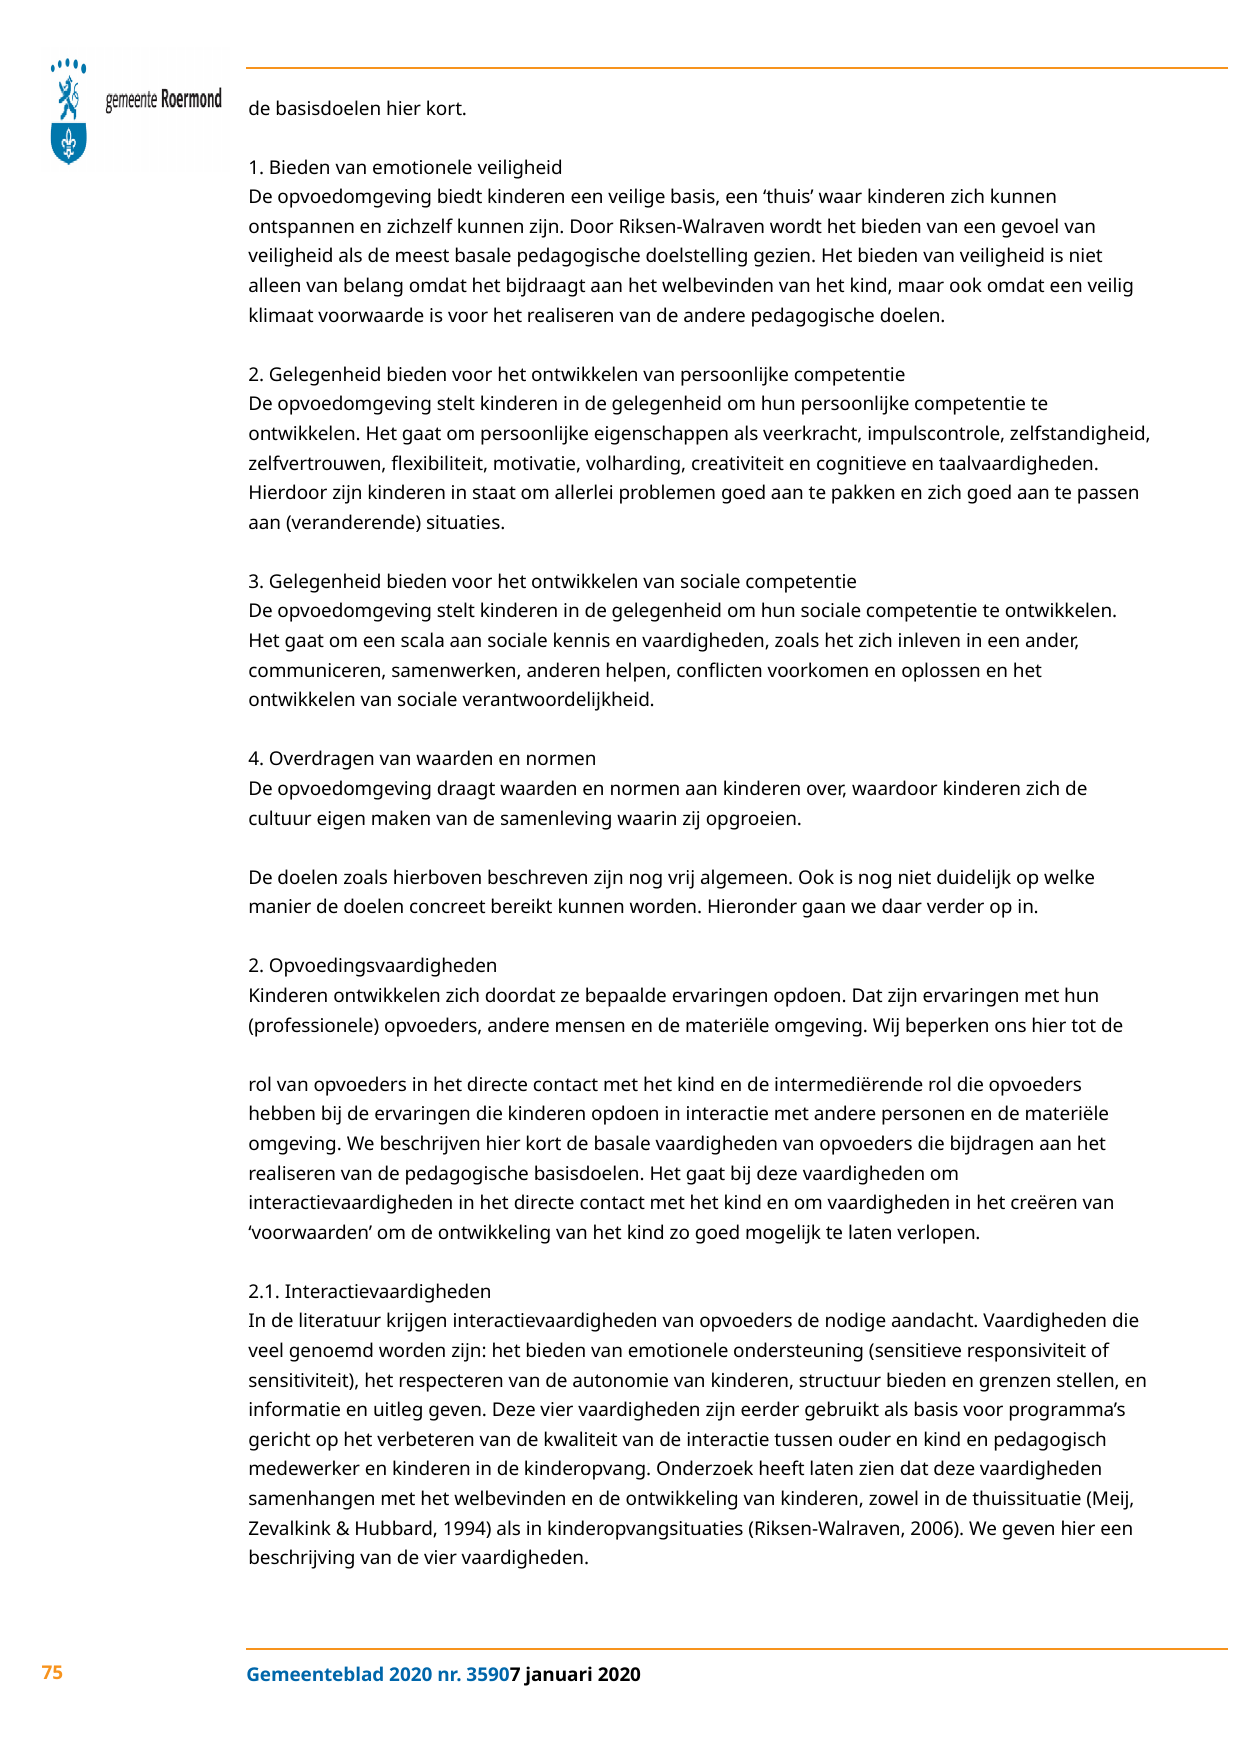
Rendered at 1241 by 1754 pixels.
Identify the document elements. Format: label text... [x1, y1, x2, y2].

picture [41, 47, 231, 172]
text 2. Opvoedingsvaardigheden [248, 953, 1152, 978]
text 2.1. Interactievaardigheden [248, 1278, 1152, 1304]
text De opvoedomgeving stelt kinderen in de gelegenheid om hun persoonlijke competentie te ontwikkelen. Het gaat om persoonlijke eigenschappen als veerkracht, impulscontrole, zelfstandigheid, zelfvertrouwen, flexibiliteit, motivatie, volharding, creativiteit en cognitieve en taalvaardigheden. Hierdoor zijn kinderen in staat om allerlei problemen goed aan te pakken en zich goed aan te passen aan (veranderende) situaties. [248, 391, 1152, 535]
text 4. Overdragen van waarden en normen [248, 746, 1152, 771]
text De opvoedomgeving draagt waarden en normen aan kinderen over, waardoor kinderen zich de cultuur eigen maken van de samenleving waarin zij opgroeien. [248, 775, 1152, 831]
text 2. Gelegenheid bieden voor het ontwikkelen van persoonlijke competentie [248, 361, 1152, 387]
text In de literatuur krijgen interactievaardigheden van opvoeders de nodige aandacht. Vaardigheden die veel genoemd worden zijn: het bieden van emotionele ondersteuning (sensitieve responsiviteit of sensitiviteit), het respecteren van de autonomie van kinderen, structuur bieden en grenzen stellen, en informatie en uitleg geven. Deze vier vaardigheden zijn eerder gebruikt als basis voor programma’s gericht op het verbeteren van de kwaliteit van de interactie tussen ouder en kind en pedagogisch medewerker en kinderen in de kinderopvang. Onderzoek heeft laten zien dat deze vaardigheden samenhangen met het welbevinden en de ontwikkeling van kinderen, zowel in de thuissituatie (Meij, Zevalkink & Hubbard, 1994) als in kinderopvangsituaties (Riksen-Walraven, 2006). We geven hier een beschrijving van de vier vaardigheden. [248, 1308, 1152, 1570]
text De doelen zoals hierboven beschreven zijn nog vrij algemeen. Ook is nog niet duidelijk op welke manier de doelen concreet bereikt kunnen worden. Hieronder gaan we daar verder op in. [248, 864, 1152, 919]
text De opvoedomgeving biedt kinderen een veilige basis, een ‘thuis’ waar kinderen zich kunnen ontspannen en zichzelf kunnen zijn. Door Riksen-Walraven wordt het bieden van een gevoel van veiligheid als de meest basale pedagogische doelstelling gezien. Het bieden van veiligheid is niet alleen van belang omdat het bijdraagt aan het welbevinden van het kind, maar ook omdat een veilig klimaat voorwaarde is voor het realiseren van de andere pedagogische doelen. [248, 183, 1152, 328]
text de basisdoelen hier kort. [248, 95, 1152, 121]
text rol van opvoeders in het directe contact met het kind en de intermediërende rol die opvoeders hebben bij de ervaringen die kinderen opdoen in interactie met andere personen en de materiële omgeving. We beschrijven hier kort de basale vaardigheden van opvoeders die bijdragen aan het realiseren van de pedagogische basisdoelen. Het gaat bij deze vaardigheden om interactievaardigheden in het directe contact met het kind en om vaardigheden in het creëren van ‘voorwaarden’ om de ontwikkeling van het kind zo goed mogelijk te laten verlopen. [248, 1071, 1152, 1245]
text 3. Gelegenheid bieden voor het ontwikkelen van sociale competentie [248, 568, 1152, 594]
text 1. Bieden van emotionele veiligheid [248, 154, 1152, 180]
text Kinderen ontwikkelen zich doordat ze bepaalde ervaringen opdoen. Dat zijn ervaringen met hun (professionele) opvoeders, andere mensen en de materiële omgeving. Wij beperken ons hier tot de [248, 982, 1152, 1038]
text De opvoedomgeving stelt kinderen in de gelegenheid om hun sociale competentie te ontwikkelen. Het gaat om een scala aan sociale kennis en vaardigheden, zoals het zich inleven in een ander, communiceren, samenwerken, anderen helpen, conflicten voorkomen en oplossen en het ontwikkelen van sociale verantwoordelijkheid. [248, 598, 1152, 712]
